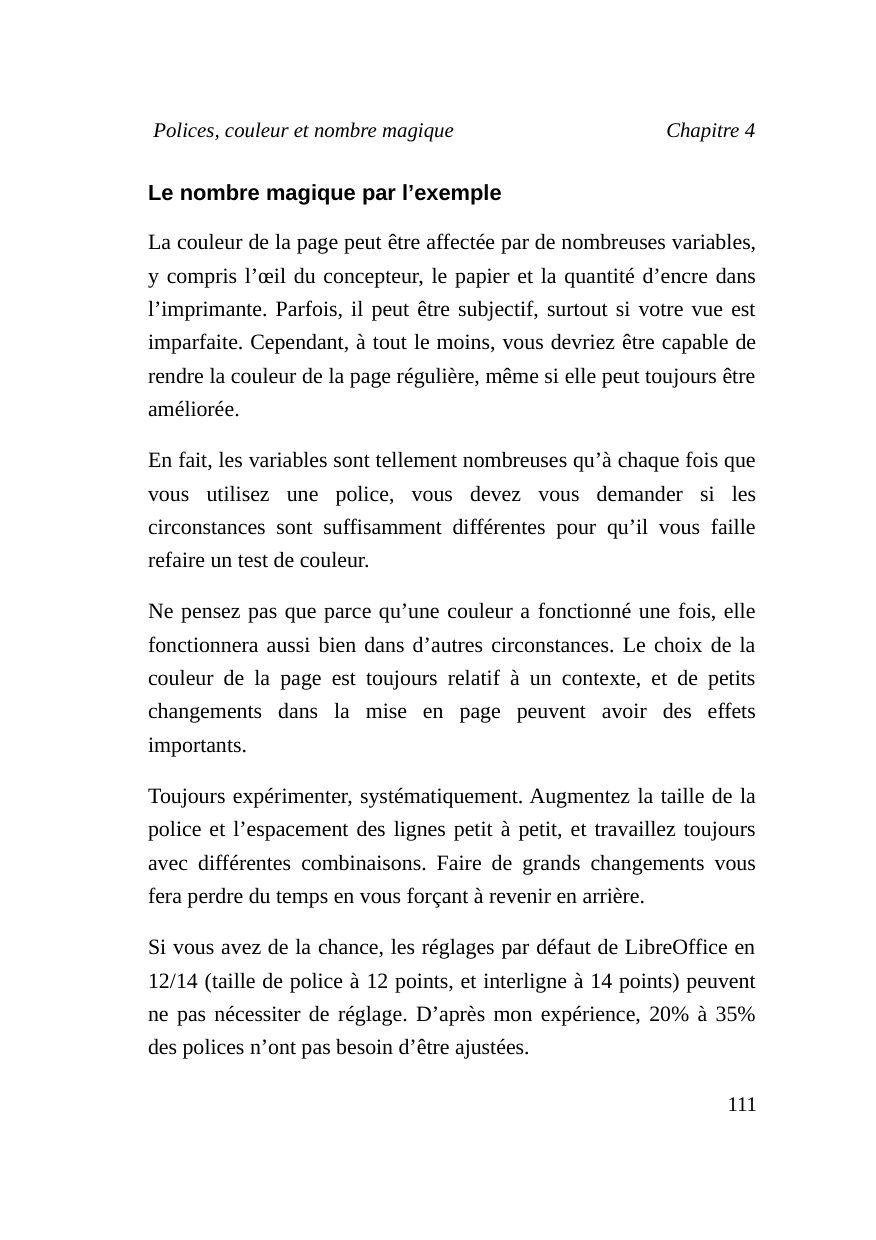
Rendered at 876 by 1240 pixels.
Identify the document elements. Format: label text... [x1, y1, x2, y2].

text Si vous avez de la chance, les réglages par défaut de LibreOffice en 12/14 (taille de police à 12 points, et interligne à 14 points) peuvent ne pas nécessiter de réglage. D’après mon expérience, 20% à 35% des polices n’ont pas besoin d’être ajustées. [148, 928, 757, 1061]
text En fait, les variables sont tellement nombreuses qu’à chaque fois que vous utilisez une police, vous devez vous demander si les circonstances sont suffisamment différentes pour qu’il vous faille refaire un test de couleur. [148, 441, 757, 574]
text La couleur de la page peut être affectée par de nombreuses variables, y compris l’œil du concepteur, le papier et la quantité d’encre dans l’imprimante. Parfois, il peut être subjectif, surtout si votre vue est imparfaite. Cependant, à tout le moins, vous devriez être capable de rendre la couleur de la page régulière, même si elle peut toujours être améliorée. [148, 223, 757, 423]
text Toujours expérimenter, systématiquement. Augmentez la taille de la police et l’espacement des lignes petit à petit, et travaillez toujours avec différentes combinaisons. Faire de grands changements vous fera perdre du temps en vous forçant à revenir en arrière. [148, 777, 757, 910]
text Ne pensez pas que parce qu’une couleur a fonctionné une fois, elle fonctionnera aussi bien dans d’autres circonstances. Le choix de la couleur de la page est toujours relatif à un contexte, et de petits changements dans la mise en page peuvent avoir des effets importants. [148, 592, 757, 759]
subtitle Le nombre magique par l’exemple [148, 177, 757, 206]
